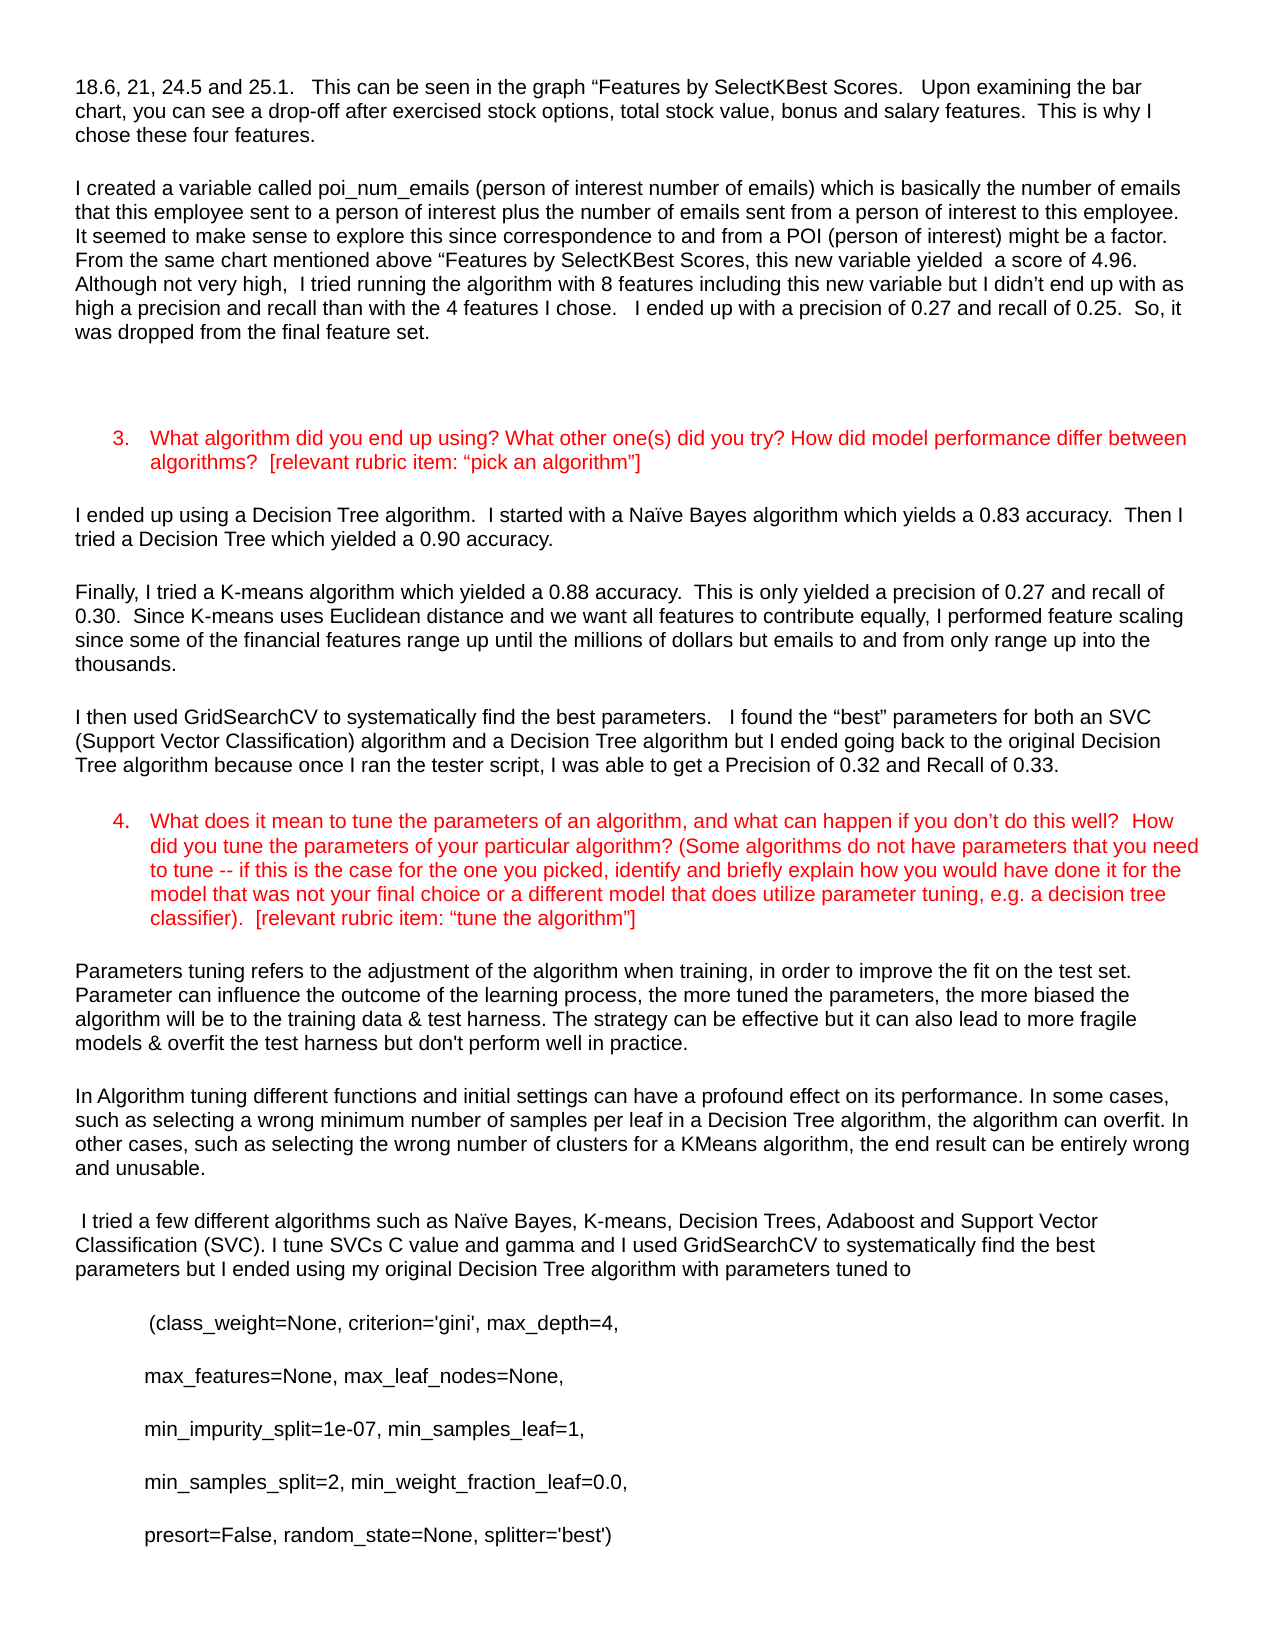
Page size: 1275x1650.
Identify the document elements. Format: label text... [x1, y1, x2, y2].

text Parameters tuning refers to the adjustment of the algorithm when training, in order to improve the fit on the test set. Parameter can influence the outcome of the learning process, the more tuned the parameters, the more biased the algorithm will be to the training data & test harness. The strategy can be effective but it can also lead to more fragile models & overfit the test harness but don't perform well in practice. [75, 959, 1200, 1055]
text presort=False, random_state=None, splitter='best') [75, 1523, 1200, 1547]
text In Algorithm tuning different functions and initial settings can have a profound effect on its performance. In some cases, such as selecting a wrong minimum number of samples per leaf in a Decision Tree algorithm, the algorithm can overfit. In other cases, such as selecting the wrong number of clusters for a KMeans algorithm, the end result can be entirely wrong and unusable. [75, 1084, 1200, 1180]
text min_impurity_split=1e-07, min_samples_leaf=1, [75, 1417, 1200, 1441]
text I ended up using a Decision Tree algorithm. I started with a Naïve Bayes algorithm which yields a 0.83 accuracy. Then I tried a Decision Tree which yielded a 0.90 accuracy. [75, 503, 1200, 551]
text (class_weight=None, criterion='gini', max_depth=4, [75, 1310, 1200, 1334]
text I then used GridSearchCV to systematically find the best parameters. I found the “best” parameters for both an SVC (Support Vector Classification) algorithm and a Decision Tree algorithm but I ended going back to the original Decision Tree algorithm because once I ran the tester script, I was able to get a Precision of 0.32 and Recall of 0.33. [75, 705, 1200, 777]
text min_samples_split=2, min_weight_fraction_leaf=0.0, [75, 1470, 1200, 1494]
text I tried a few different algorithms such as Naïve Bayes, K-means, Decision Trees, Adaboost and Support Vector Classification (SVC). I tune SVCs C value and gamma and I used GridSearchCV to systematically find the best parameters but I ended using my original Decision Tree algorithm with parameters tuned to [75, 1209, 1200, 1281]
text I created a variable called poi_num_emails (person of interest number of emails) which is basically the number of emails that this employee sent to a person of interest plus the number of emails sent from a person of interest to this employee. It seemed to make sense to explore this since correspondence to and from a POI (person of interest) might be a factor. From the same chart mentioned above “Features by SelectKBest Scores, this new variable yielded a score of 4.96. Although not very high, I tried running the algorithm with 8 features including this new variable but I didn’t end up with as high a precision and recall than with the 4 features I chose. I ended up with a precision of 0.27 and recall of 0.25. So, it was dropped from the final feature set. [75, 176, 1200, 344]
text 18.6, 21, 24.5 and 25.1. This can be seen in the graph “Features by SelectKBest Scores. Upon examining the bar chart, you can see a drop-off after exercised stock options, total stock value, bonus and salary features. This is why I chose these four features. [75, 75, 1200, 147]
list What does it mean to tune the parameters of an algorithm, and what can happen if you don’t do this well? How did you tune the parameters of your particular algorithm? (Some algorithms do not have parameters that you need to tune -- if this is the case for the one you picked, identify and briefly explain how you would have done it for the model that was not your final choice or a different model that does utilize parameter tuning, e.g. a decision tree classifier). [relevant rubric item: “tune the algorithm”] [112, 806, 1200, 930]
list What algorithm did you end up using? What other one(s) did you try? How did model performance differ between algorithms? [relevant rubric item: “pick an algorithm”] [112, 426, 1200, 474]
text Finally, I tried a K-means algorithm which yielded a 0.88 accuracy. This is only yielded a precision of 0.27 and recall of 0.30. Since K-means uses Euclidean distance and we want all features to contribute equally, I performed feature scaling since some of the financial features range up until the millions of dollars but emails to and from only range up into the thousands. [75, 580, 1200, 676]
text max_features=None, max_leaf_nodes=None, [75, 1363, 1200, 1387]
